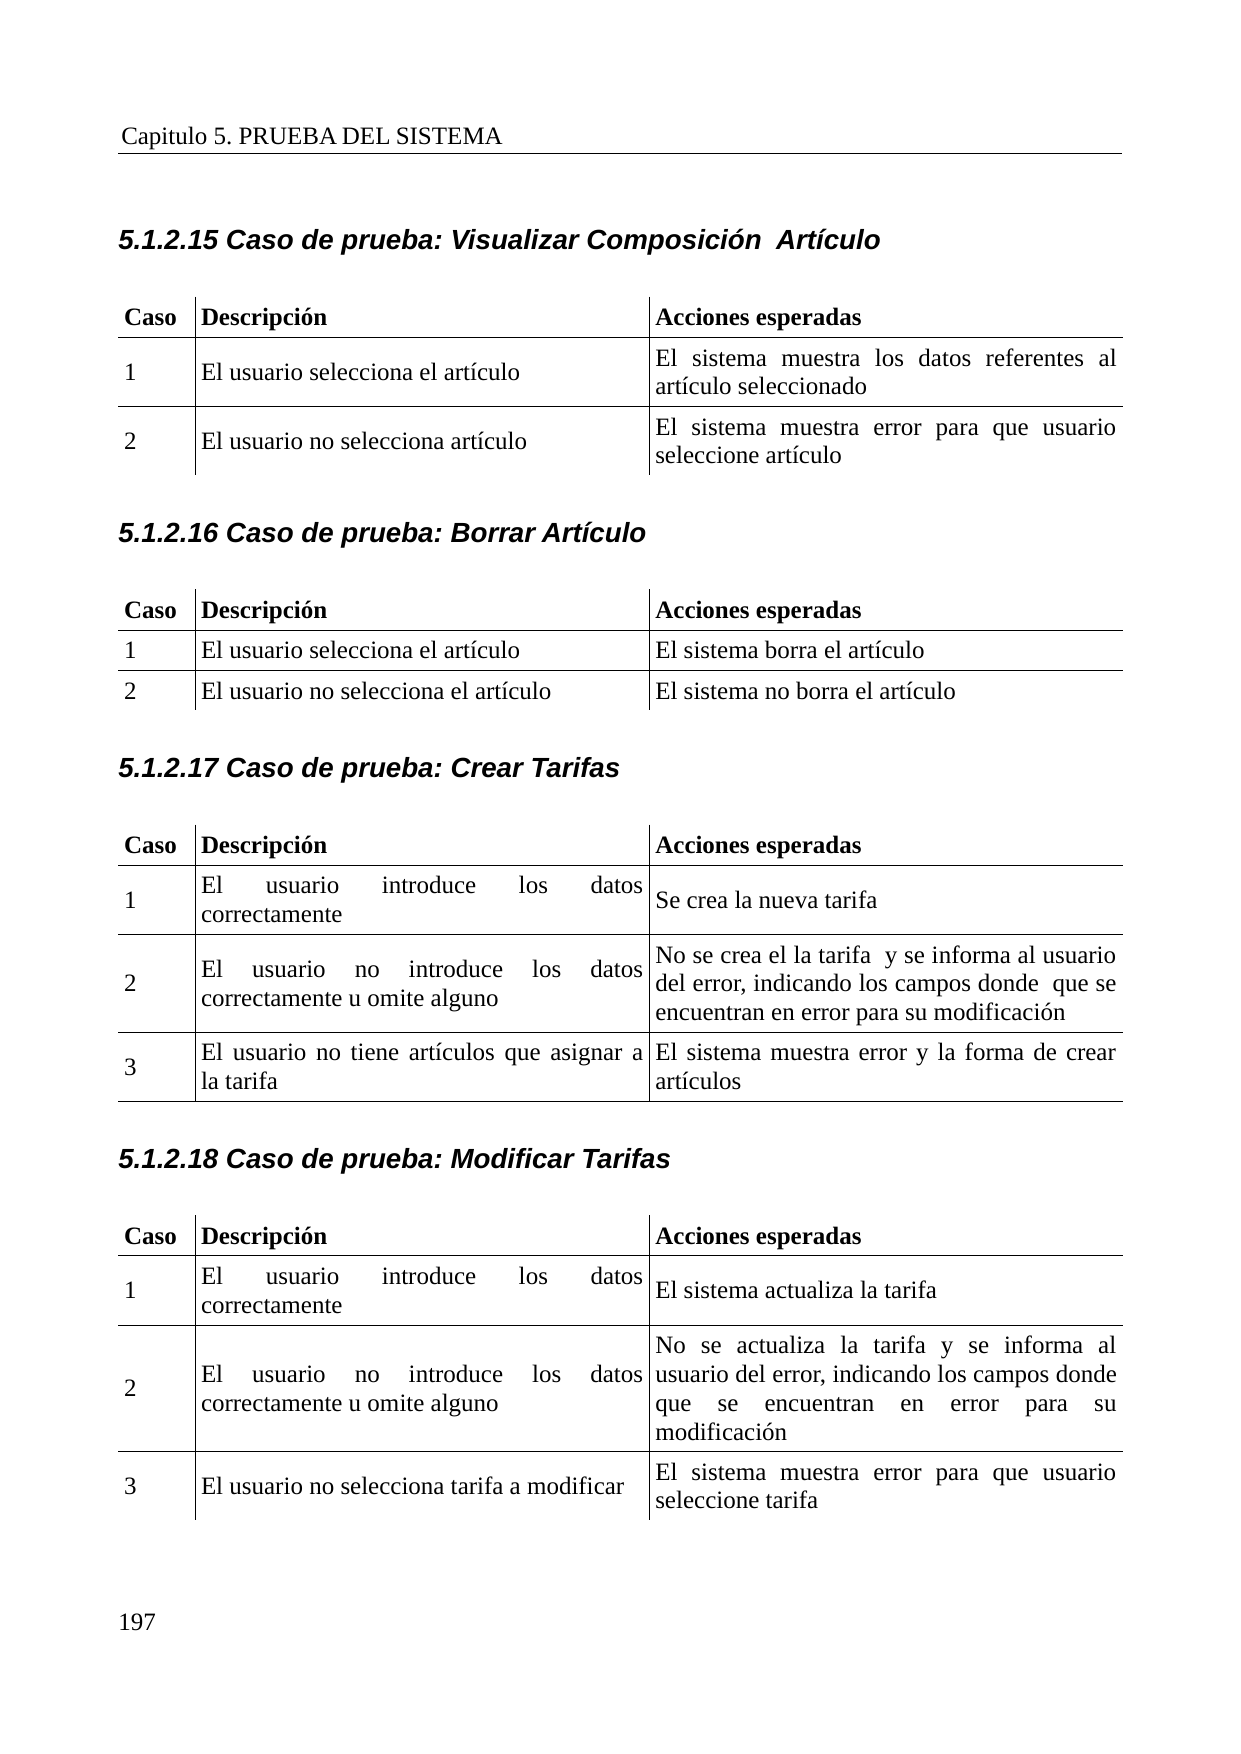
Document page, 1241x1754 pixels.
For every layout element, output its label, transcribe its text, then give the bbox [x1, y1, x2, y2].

subtitle 5.1.2.17 Caso de prueba: Crear Tarifas [118, 751, 1122, 783]
table_header Descripción [196, 1215, 649, 1255]
table_cell 3 [118, 1033, 195, 1101]
table_cell El sistema no borra el artículo [650, 671, 1123, 710]
table_cell 1 [118, 338, 195, 406]
table_cell El usuario no selecciona el artículo [196, 671, 649, 710]
table_cell No se actualiza la tarifa y se informa al usuario del error, indicando los campos donde que se encuentran en error para su modificación [650, 1326, 1123, 1451]
table_cell El sistema actualiza la tarifa [650, 1256, 1123, 1324]
table_header Descripción [196, 589, 649, 629]
table_cell El usuario selecciona el artículo [196, 338, 649, 406]
table_header Descripción [196, 297, 649, 337]
table_cell 2 [118, 671, 195, 710]
table_cell El usuario no tiene artículos que asignar a la tarifa [196, 1033, 649, 1101]
table_cell No se crea el la tarifa y se informa al usuario del error, indicando los campos donde que se encuentran en error para su modificación [650, 935, 1123, 1032]
table_header Descripción [196, 825, 649, 865]
table_header Caso [118, 297, 195, 337]
table_cell Se crea la nueva tarifa [650, 866, 1123, 934]
table_cell El usuario introduce los datos correctamente [196, 866, 649, 934]
table_cell El usuario no selecciona artículo [196, 407, 649, 475]
table_cell 2 [118, 1326, 195, 1451]
table_cell El usuario no selecciona tarifa a modificar [196, 1452, 649, 1520]
table_cell El sistema muestra los datos referentes al artículo seleccionado [650, 338, 1123, 406]
table_header Acciones esperadas [650, 825, 1123, 865]
table_cell 2 [118, 407, 195, 475]
subtitle 5.1.2.16 Caso de prueba: Borrar Artículo [118, 516, 1122, 548]
subtitle 5.1.2.18 Caso de prueba: Modificar Tarifas [118, 1142, 1122, 1174]
table_header Caso [118, 1215, 195, 1255]
table_cell 2 [118, 935, 195, 1032]
table_cell El usuario selecciona el artículo [196, 631, 649, 670]
table_cell 1 [118, 866, 195, 934]
table_header Acciones esperadas [650, 1215, 1123, 1255]
table_cell El usuario no introduce los datos correctamente u omite alguno [196, 1326, 649, 1451]
table_header Caso [118, 589, 195, 629]
table_cell El sistema muestra error y la forma de crear artículos [650, 1033, 1123, 1101]
table_header Acciones esperadas [650, 297, 1123, 337]
table_cell El sistema borra el artículo [650, 631, 1123, 670]
table_cell El sistema muestra error para que usuario seleccione tarifa [650, 1452, 1123, 1520]
table_cell El usuario no introduce los datos correctamente u omite alguno [196, 935, 649, 1032]
table_cell 1 [118, 631, 195, 670]
table_header Caso [118, 825, 195, 865]
table_cell El usuario introduce los datos correctamente [196, 1256, 649, 1324]
table_cell 3 [118, 1452, 195, 1520]
table_cell El sistema muestra error para que usuario seleccione artículo [650, 407, 1123, 475]
subtitle 5.1.2.15 Caso de prueba: Visualizar Composición Artículo [118, 223, 1122, 255]
table_header Acciones esperadas [650, 589, 1123, 629]
table_cell 1 [118, 1256, 195, 1324]
